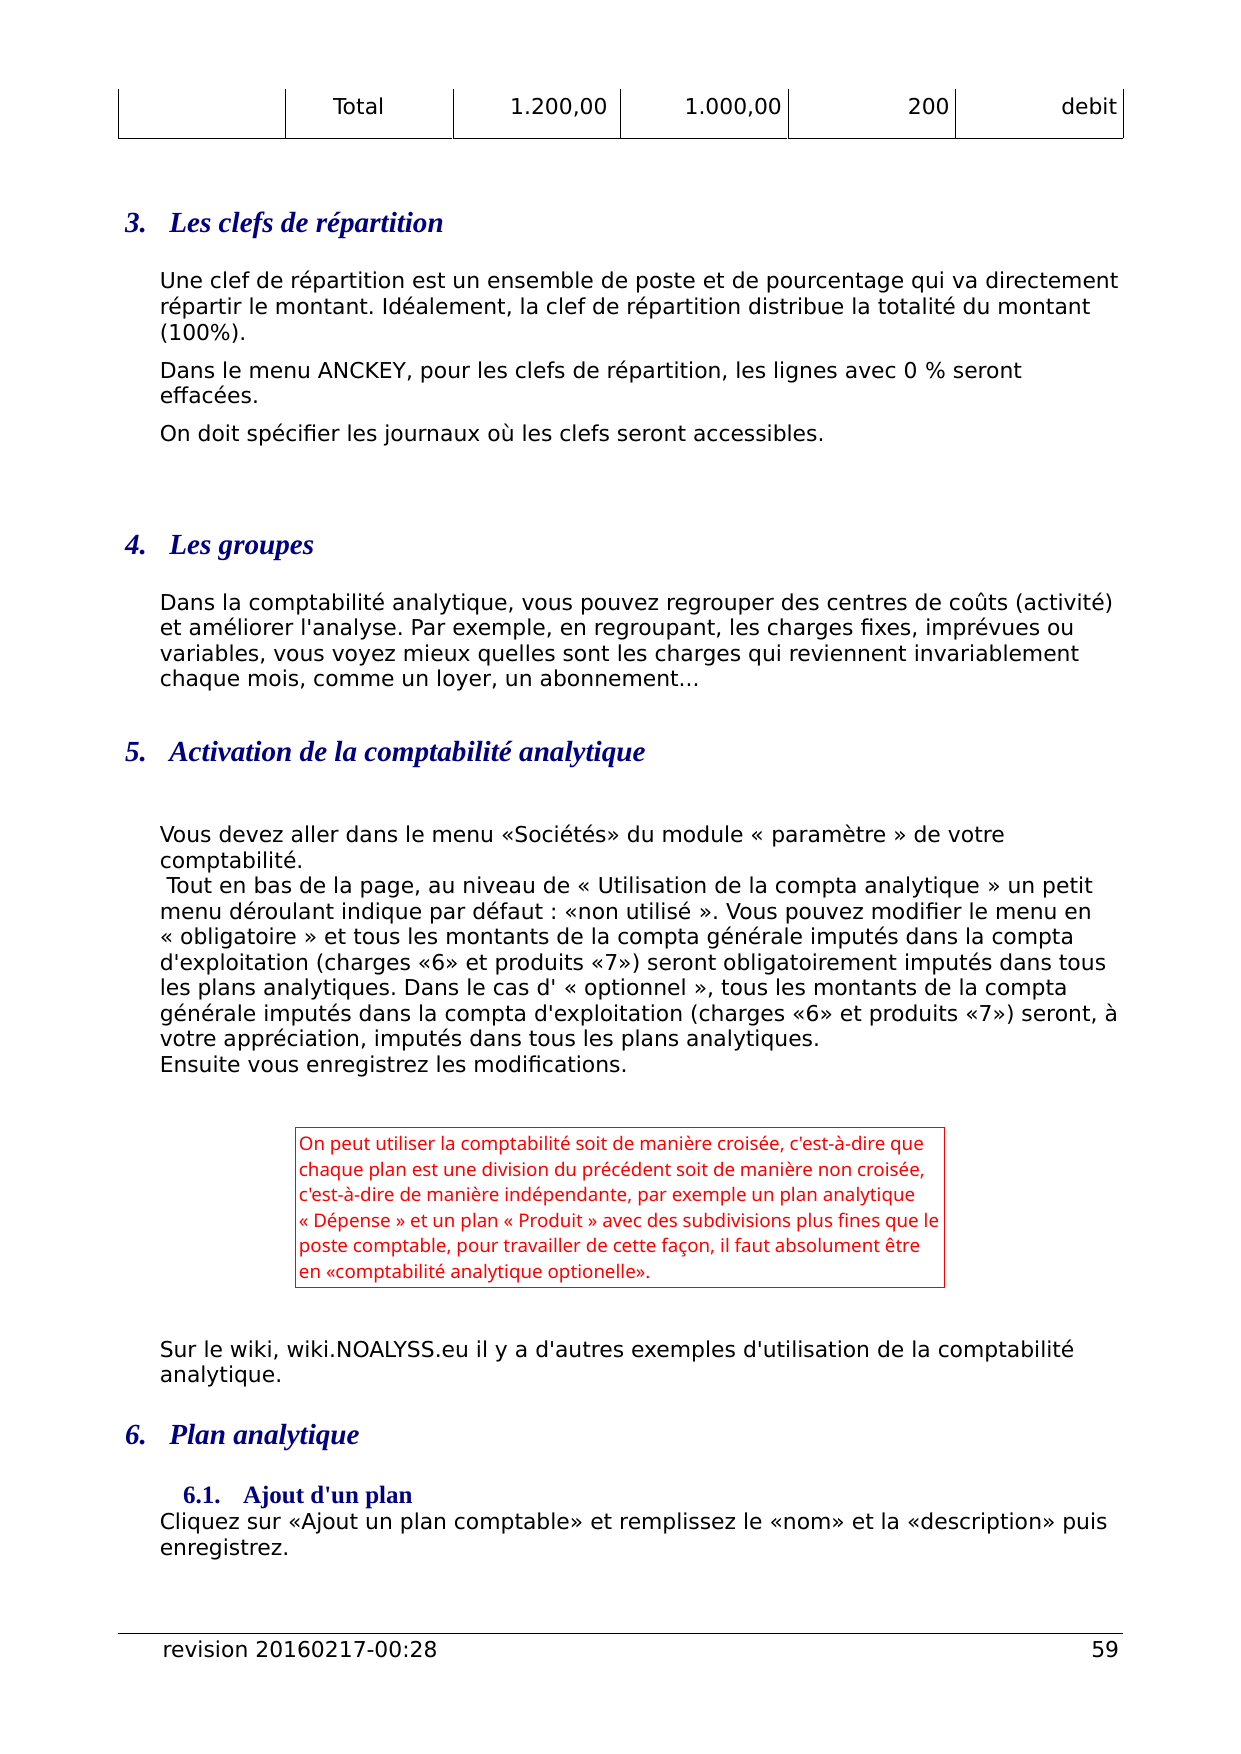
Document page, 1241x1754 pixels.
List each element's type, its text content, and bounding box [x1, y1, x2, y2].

table_cell 1.000,00 [621, 89, 787, 138]
subtitle Les groupes [117, 527, 1123, 560]
text Dans le menu ANCKEY, pour les clefs de répartition, les lignes avec 0 % seront effacées. [159, 358, 1123, 409]
text Dans la comptabilité analytique, vous pouvez regrouper des centres de coûts (activité) et améliorer l'analyse. Par exemple, en regroupant, les charges fixes, imprévues ou variables, vous voyez mieux quelles sont les charges qui reviennent invariablement chaque mois, comme un loyer, un abonnement... [159, 590, 1123, 692]
text Tout en bas de la page, au niveau de « Utilisation de la compta analytique » un petit menu déroulant indique par défaut : «non utilisé ». Vous pouvez modifier le menu en « obligatoire » et tous les montants de la compta générale imputés dans la compta d'exploitation (charges «6» et produits «7») seront obligatoirement imputés dans tous les plans analytiques. Dans le cas d' « optionnel », tous les montants de la compta générale imputés dans la compta d'exploitation (charges «6» et produits «7») seront, à votre appréciation, imputés dans tous les plans analytiques. [159, 873, 1123, 1052]
table_cell Total [286, 89, 452, 138]
text Ensuite vous enregistrez les modifications. [159, 1052, 1123, 1078]
subtitle Les clefs de répartition [117, 206, 1123, 239]
table_cell 1.200,00 [454, 89, 620, 138]
table_cell 200 [789, 89, 955, 138]
subtitle Activation de la comptabilité analytique [117, 734, 1123, 767]
table_cell debit [956, 89, 1123, 138]
text On peut utiliser la comptabilité soit de manière croisée, c'est-à-dire que chaque plan est une division du précédent soit de manière non croisée, c'est-à-dire de manière indépendante, par exemple un plan analytique « Dépense » et un plan « Produit » avec des subdivisions plus fines que le poste comptable, pour travailler de cette façon, il faut absolument être en «comptabilité analytique optionelle». [296, 1128, 944, 1287]
text Vous devez aller dans le menu «Sociétés» du module « paramètre » de votre comptabilité. [159, 822, 1123, 873]
table_cell [119, 89, 285, 138]
text On doit spécifier les journaux où les clefs seront accessibles. [159, 421, 1123, 447]
text Une clef de répartition est un ensemble de poste et de pourcentage qui va directement répartir le montant. Idéalement, la clef de répartition distribue la totalité du montant (100%). [159, 269, 1123, 345]
text Cliquez sur «Ajout un plan comptable» et remplissez le «nom» et la «description» puis enregistrez. [159, 1509, 1123, 1560]
text Sur le wiki, wiki.NOALYSS.eu il y a d'autres exemples d'utilisation de la comptabilité analytique. [159, 1337, 1123, 1388]
subtitle Plan analytique [117, 1417, 1123, 1451]
subtitle Ajout d'un plan [177, 1481, 1123, 1509]
